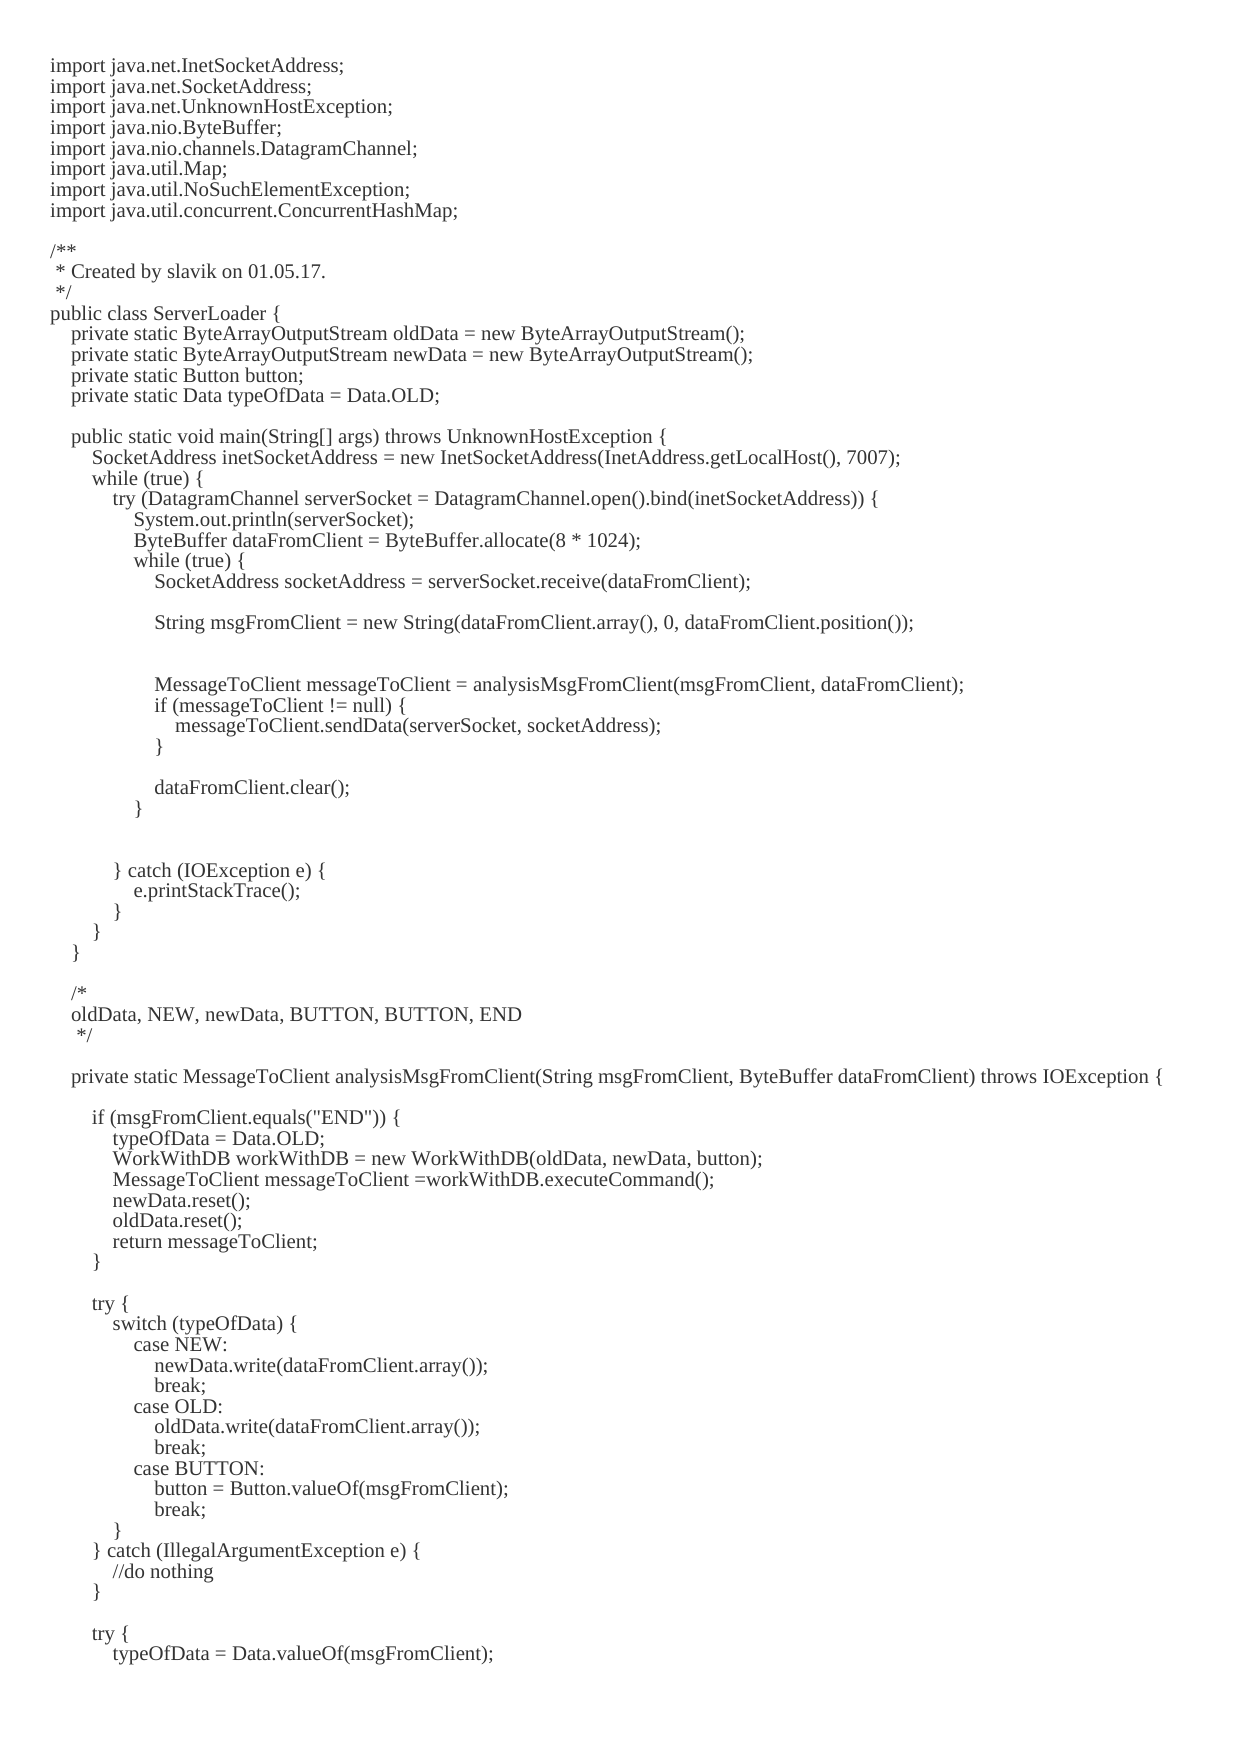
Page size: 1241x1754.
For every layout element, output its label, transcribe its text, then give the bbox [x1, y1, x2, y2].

text dataFromClient.clear(); [50, 778, 1202, 799]
text } [50, 1521, 1202, 1541]
text case BUTTON: [50, 1459, 1202, 1479]
text } [50, 1582, 1202, 1603]
text import java.net.SocketAddress; [50, 77, 1202, 97]
text } catch (IOException e) { [50, 861, 1202, 881]
text case OLD: [50, 1397, 1202, 1417]
text import java.nio.channels.DatagramChannel; [50, 139, 1202, 159]
text } [50, 902, 1202, 922]
text } [50, 737, 1202, 757]
text System.out.println(serverSocket); [50, 510, 1202, 531]
text public static void main(String[] args) throws UnknownHostException { [50, 427, 1202, 448]
text while (true) { [50, 551, 1202, 572]
text private static ByteArrayOutputStream newData = new ByteArrayOutputStream(); [50, 345, 1202, 366]
text try { [50, 1624, 1202, 1644]
text String msgFromClient = new String(dataFromClient.array(), 0, dataFromClient.position()); [50, 613, 1202, 634]
text while (true) { [50, 469, 1202, 489]
text if (msgFromClient.equals("END")) { [50, 1108, 1202, 1129]
text private static Data typeOfData = Data.OLD; [50, 386, 1202, 407]
text import java.nio.ByteBuffer; [50, 118, 1202, 139]
text if (messageToClient != null) { [50, 696, 1202, 716]
text try (DatagramChannel serverSocket = DatagramChannel.open().bind(inetSocketAddress)) { [50, 489, 1202, 510]
text oldData.write(dataFromClient.array()); [50, 1417, 1202, 1438]
text } [50, 922, 1202, 943]
text e.printStackTrace(); [50, 881, 1202, 902]
text typeOfData = Data.valueOf(msgFromClient); [50, 1644, 1202, 1665]
text return messageToClient; [50, 1232, 1202, 1252]
text /** [50, 242, 1202, 262]
text } catch (IllegalArgumentException e) { [50, 1541, 1202, 1562]
text SocketAddress socketAddress = serverSocket.receive(dataFromClient); [50, 572, 1202, 592]
text } [50, 943, 1202, 964]
text private static MessageToClient analysisMsgFromClient(String msgFromClient, ByteBuffer dataFromClient) throws IOException { [50, 1067, 1202, 1087]
text messageToClient.sendData(serverSocket, socketAddress); [50, 716, 1202, 737]
text SocketAddress inetSocketAddress = new InetSocketAddress(InetAddress.getLocalHost(), 7007); [50, 448, 1202, 469]
text oldData.reset(); [50, 1211, 1202, 1232]
text import java.net.UnknownHostException; [50, 97, 1202, 118]
text import java.net.InetSocketAddress; [50, 56, 1202, 77]
text //do nothing [50, 1562, 1202, 1582]
text public class ServerLoader { [50, 304, 1202, 324]
text private static Button button; [50, 366, 1202, 386]
text newData.reset(); [50, 1191, 1202, 1211]
text * Created by slavik on 01.05.17. [50, 262, 1202, 283]
text WorkWithDB workWithDB = new WorkWithDB(oldData, newData, button); [50, 1149, 1202, 1170]
text break; [50, 1438, 1202, 1459]
text oldData, NEW, newData, BUTTON, BUTTON, END [50, 1005, 1202, 1026]
text break; [50, 1376, 1202, 1397]
text button = Button.valueOf(msgFromClient); [50, 1479, 1202, 1500]
text import java.util.Map; [50, 159, 1202, 180]
text break; [50, 1500, 1202, 1521]
text */ [50, 1026, 1202, 1046]
text case NEW: [50, 1335, 1202, 1356]
text switch (typeOfData) { [50, 1314, 1202, 1335]
text typeOfData = Data.OLD; [50, 1129, 1202, 1149]
text try { [50, 1294, 1202, 1314]
text import java.util.NoSuchElementException; [50, 180, 1202, 201]
text MessageToClient messageToClient =workWithDB.executeCommand(); [50, 1170, 1202, 1191]
text private static ByteArrayOutputStream oldData = new ByteArrayOutputStream(); [50, 324, 1202, 345]
text } [50, 799, 1202, 819]
text ByteBuffer dataFromClient = ByteBuffer.allocate(8 * 1024); [50, 531, 1202, 551]
text newData.write(dataFromClient.array()); [50, 1356, 1202, 1376]
text */ [50, 283, 1202, 304]
text /* [50, 984, 1202, 1005]
text MessageToClient messageToClient = analysisMsgFromClient(msgFromClient, dataFromClient); [50, 675, 1202, 696]
text } [50, 1252, 1202, 1273]
text import java.util.concurrent.ConcurrentHashMap; [50, 201, 1202, 221]
